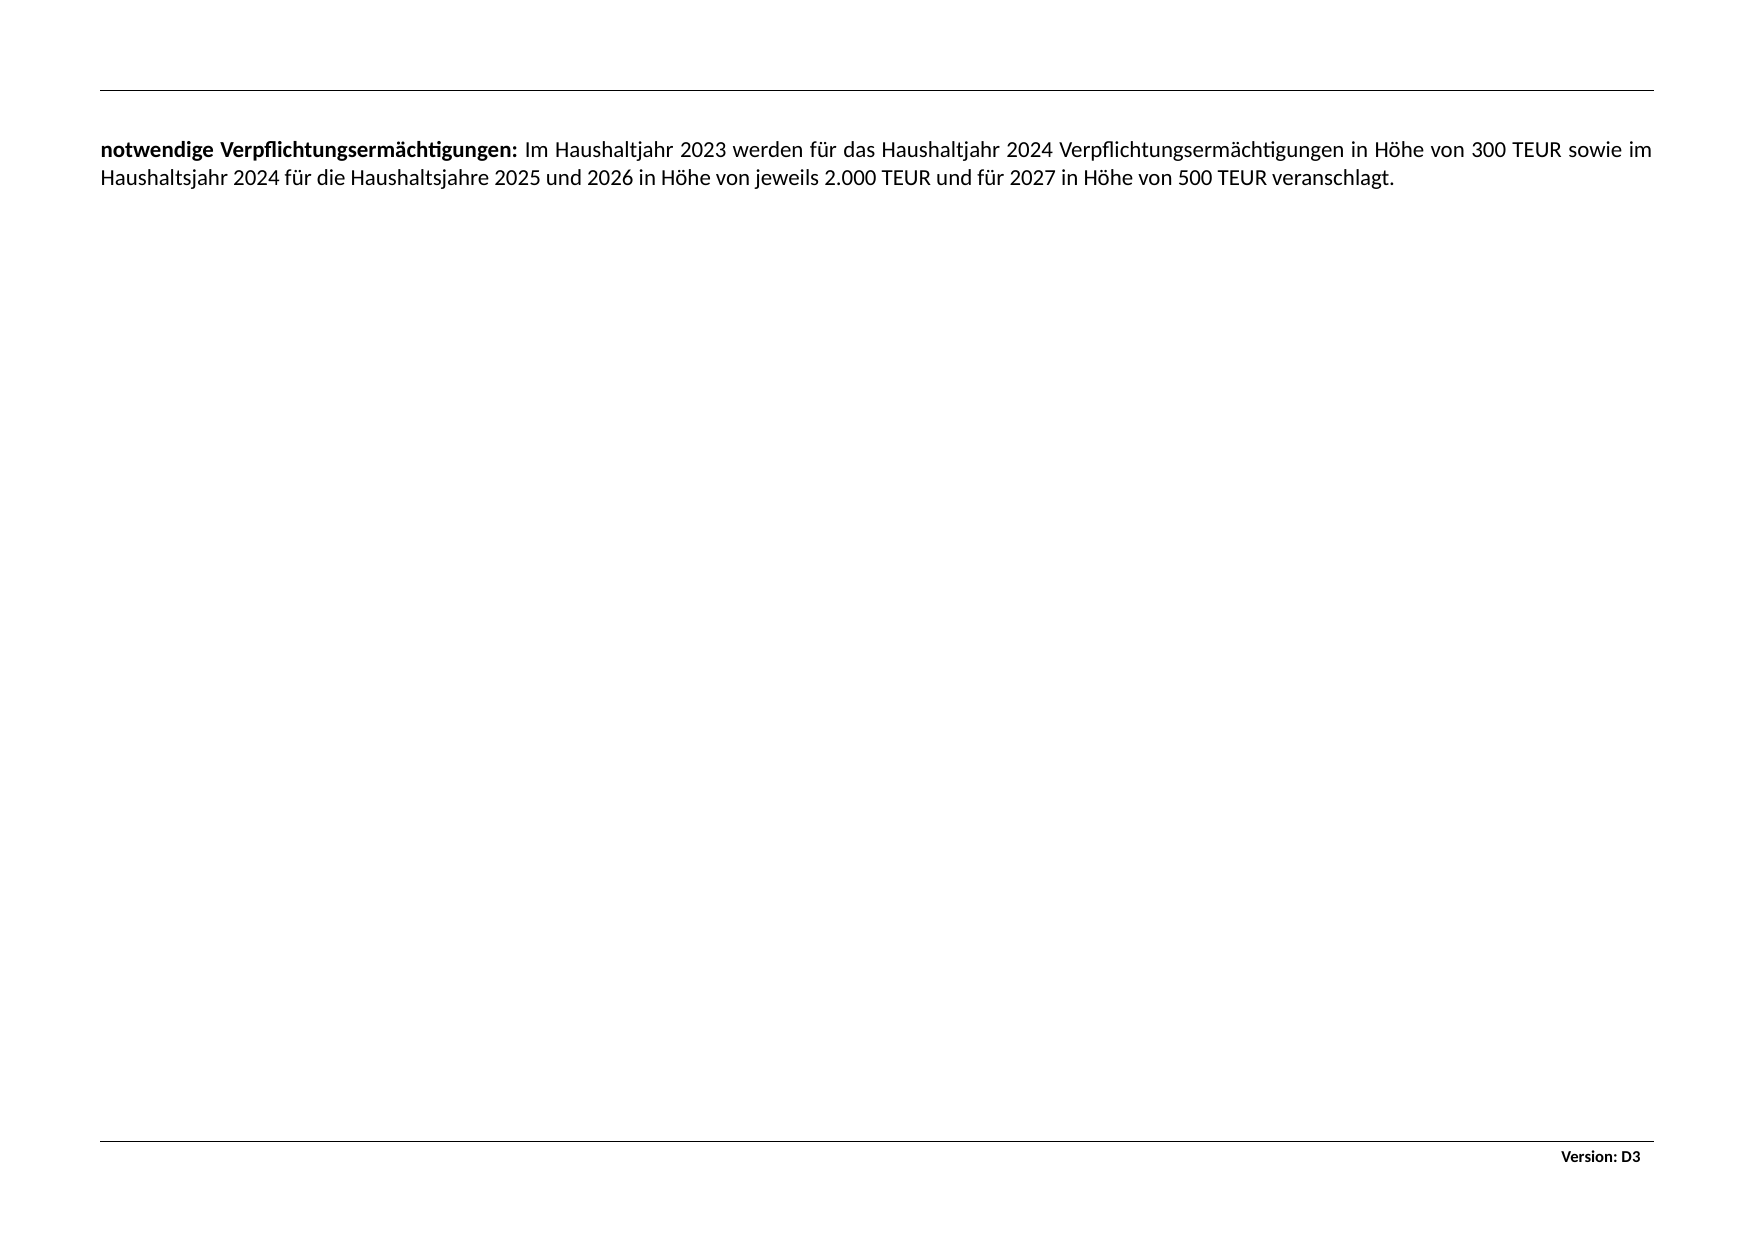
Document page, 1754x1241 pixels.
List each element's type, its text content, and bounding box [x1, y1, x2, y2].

text notwendige Verpflichtungsermächtigungen: Im Haushaltjahr 2023 werden für das Haushaltjahr 2024 Verpflichtungsermächtigungen in Höhe von 300 TEUR sowie im Haushaltsjahr 2024 für die Haushaltsjahre 2025 und 2026 in Höhe von jeweils 2.000 TEUR und für 2027 in Höhe von 500 TEUR veranschlagt. [100, 135, 1653, 191]
